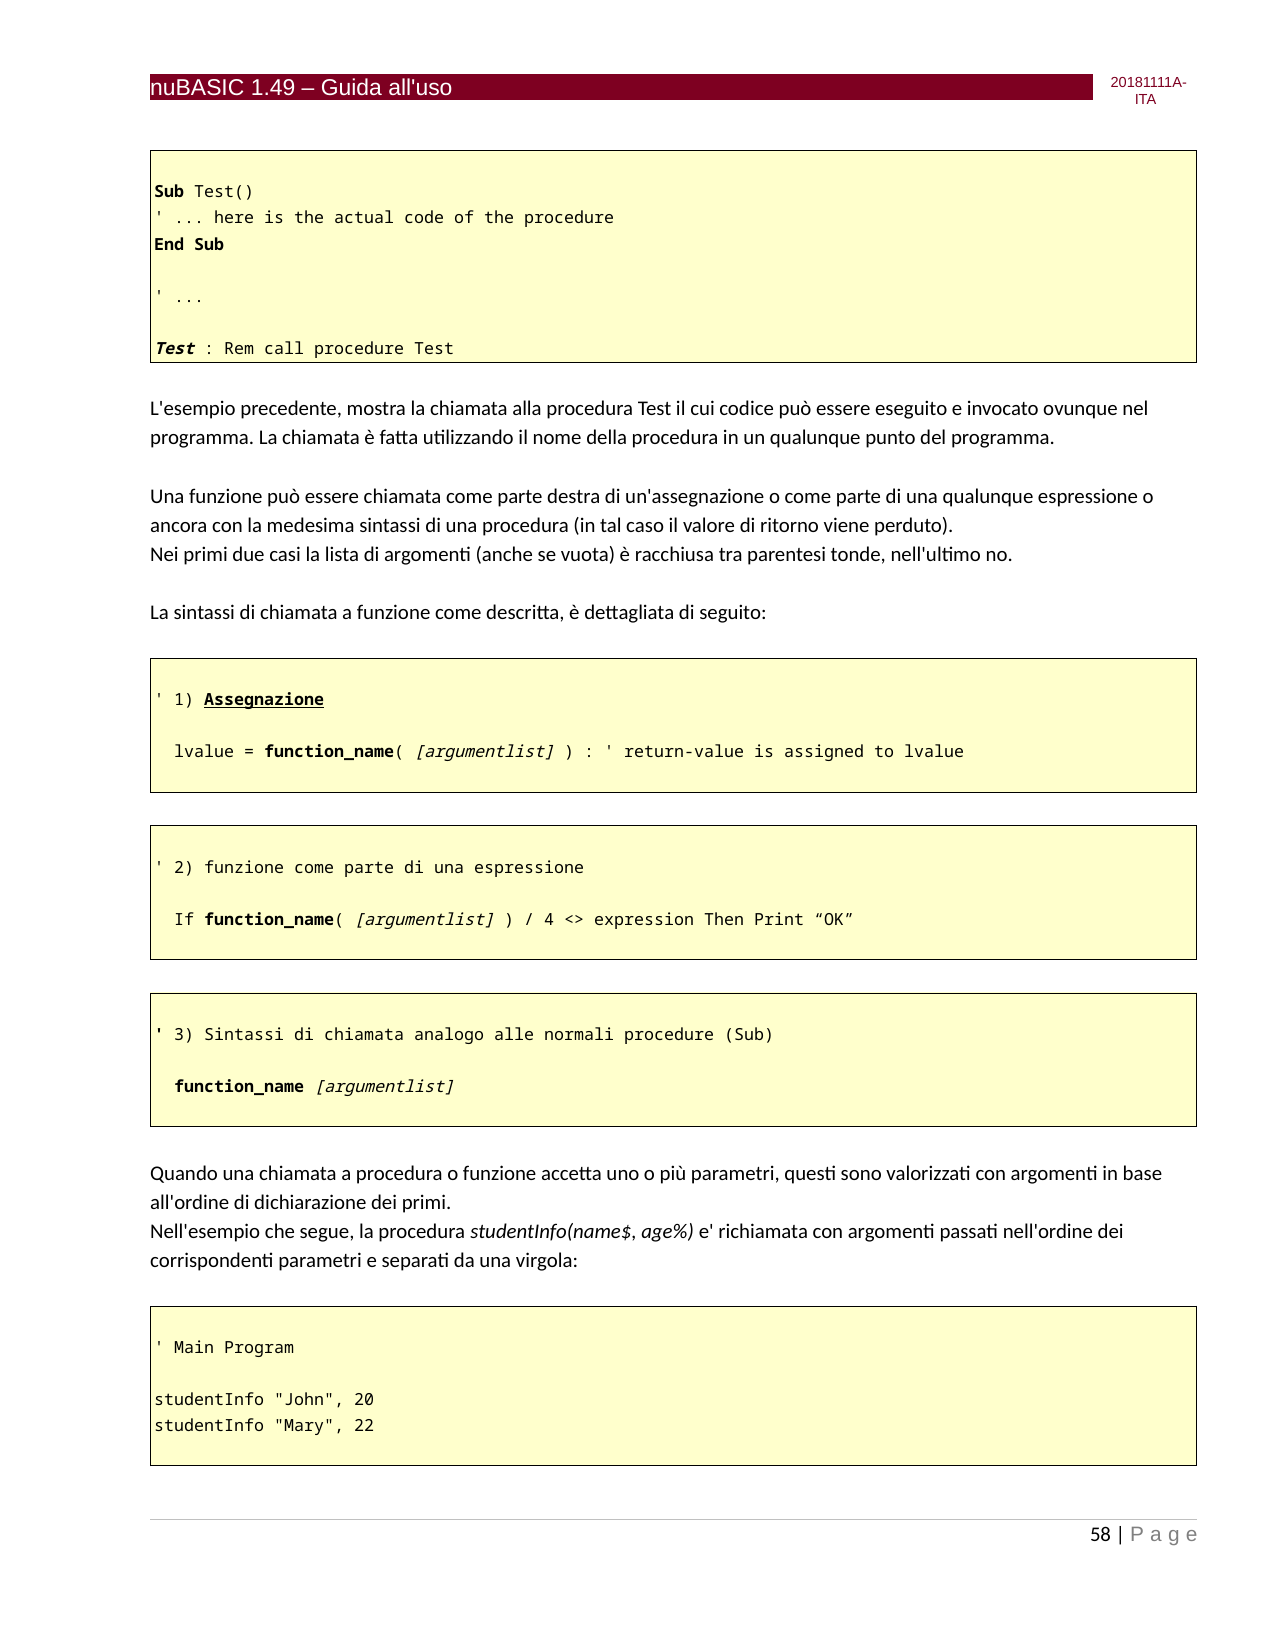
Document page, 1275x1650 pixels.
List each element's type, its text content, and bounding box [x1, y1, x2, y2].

list If function_name( [argumentlist] ) / 4 <> expression Then Print “OK” [151, 903, 1196, 929]
list ' ... [151, 280, 1196, 306]
list studentInfo "John", 20 studentInfo "Mary", 22 [151, 1384, 1196, 1465]
text Nell'esempio che segue, la procedura studentInfo(name$, age%) e' richiamata con argomenti passati nell'ordine dei corrispondenti parametri e separati da una virgola: [150, 1218, 1197, 1273]
list lvalue = function_name( [argumentlist] ) : ' return-value is assigned to lvalue [151, 736, 1196, 762]
text Nei primi due casi la lista di argomenti (anche se vuota) è racchiusa tra parentesi tonde, nell'ultimo no. [150, 541, 1197, 567]
list ' 2) funzione come parte di una espressione [151, 851, 1196, 877]
text L'esempio precedente, mostra la chiamata alla procedura Test il cui codice può essere eseguito e invocato ovunque nel programma. La chiamata è fatta utilizzando il nome della procedura in un qualunque punto del programma. [150, 395, 1197, 450]
text Quando una chiamata a procedura o funzione accetta uno o più parametri, questi sono valorizzati con argomenti in base all'ordine di dichiarazione dei primi. [150, 1160, 1197, 1214]
list ' 1) Assegnazione [151, 684, 1196, 710]
list function_name [argumentlist] [151, 1071, 1196, 1097]
list Test : Rem call procedure Test [151, 332, 1196, 362]
list ' 3) Sintassi di chiamata analogo alle normali procedure (Sub) [151, 1018, 1196, 1044]
list ' ... here is the actual code of the procedure [151, 202, 1196, 228]
list Sub Test() [151, 176, 1196, 202]
text La sintassi di chiamata a funzione come descritta, è dettagliata di seguito: [150, 599, 1197, 625]
list End Sub [151, 228, 1196, 254]
text Una funzione può essere chiamata come parte destra di un'assegnazione o come parte di una qualunque espressione o ancora con la medesima sintassi di una procedura (in tal caso il valore di ritorno viene perduto). [150, 483, 1197, 537]
list ' Main Program [151, 1332, 1196, 1384]
